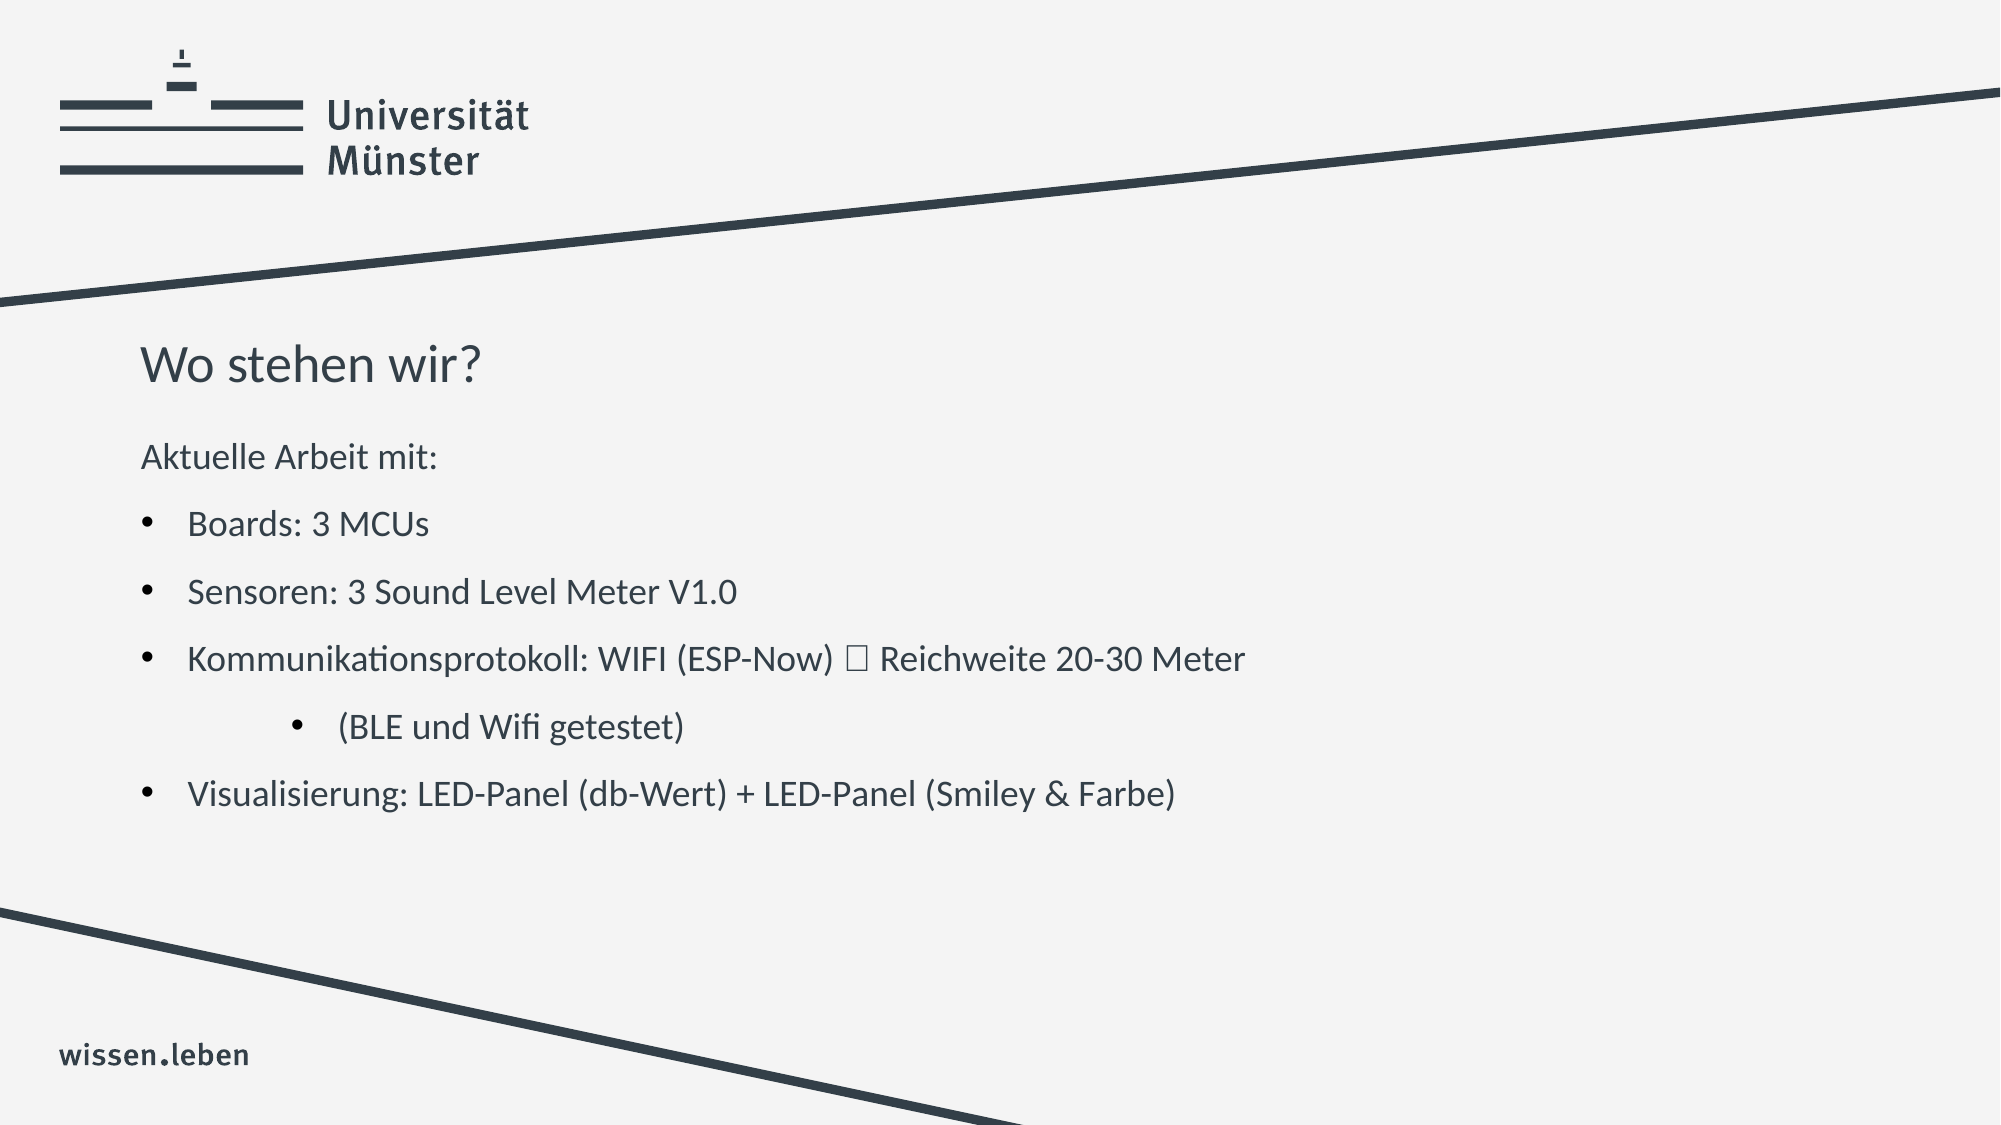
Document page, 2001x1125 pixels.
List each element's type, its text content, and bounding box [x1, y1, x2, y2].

text_box Aktuelle Arbeit mit: Boards: 3 MCUs Sensoren: 3 Sound Level Meter V1.0 Kommunikationsprotokoll: WIFI (ESP-Now)  Reichweite 20-30 Meter (BLE und Wifi getestet) Visualisierung: LED-Panel (db-Wert) + LED-Panel (Smiley & Farbe) [125, 401, 1828, 872]
text_box Wo stehen wir? [125, 320, 1407, 402]
